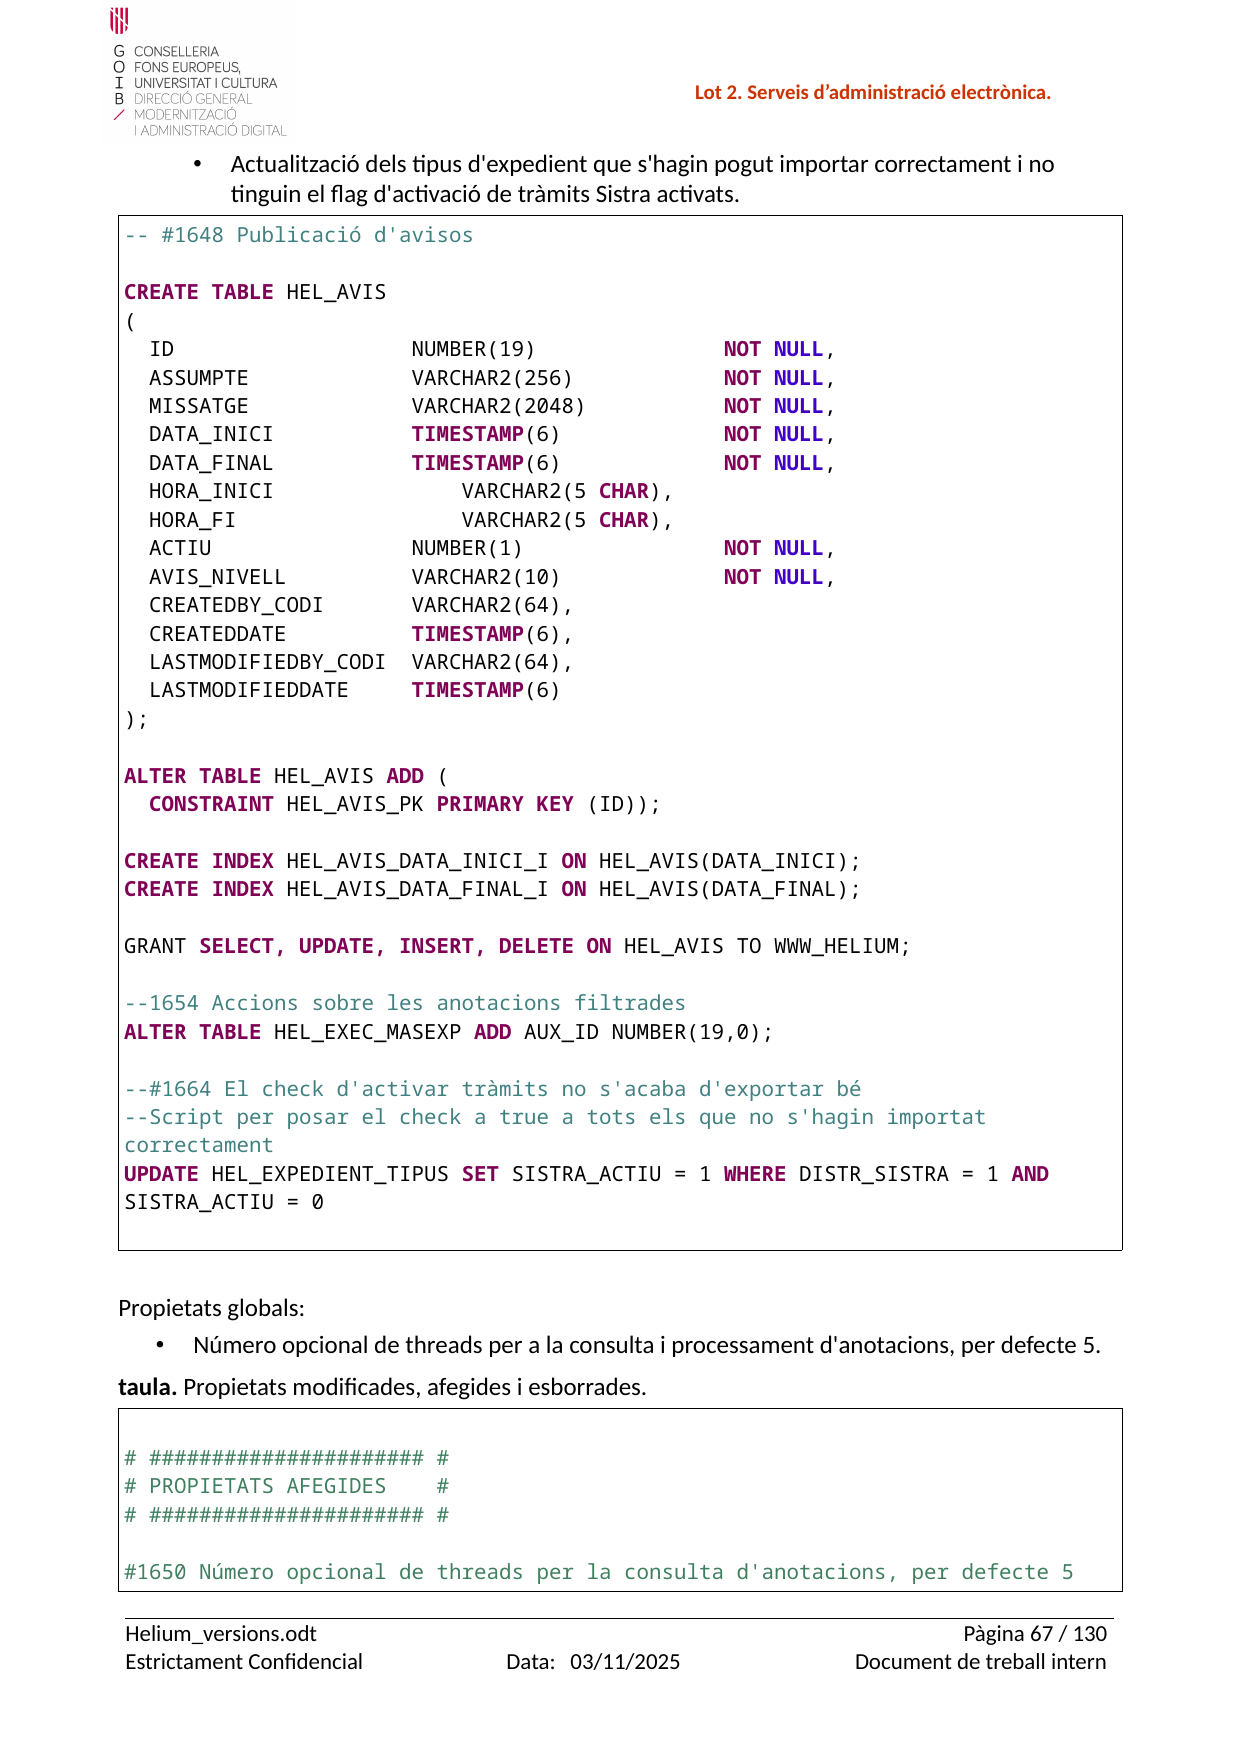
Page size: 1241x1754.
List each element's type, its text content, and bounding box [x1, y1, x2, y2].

list Actualització dels tipus d'expedient que s'hagin pogut importar correctament i no tinguin el flag d'activació de tràmits Sistra activats. [193, 148, 1122, 209]
text taula. Propietats modificades, afegides i esborrades. [118, 1371, 1122, 1402]
table_header -- #1648 Publicació d'avisos CREATE TABLE HEL_AVIS ( ID NUMBER(19) NOT NULL, ASSUMPTE VARCHAR2(256) NOT NULL, MISSATGE VARCHAR2(2048) NOT NULL, DATA_INICI TIMESTAMP(6) NOT NULL, DATA_FINAL TIMESTAMP(6) NOT NULL, HORA_INICI VARCHAR2(5 CHAR), HORA_FI VARCHAR2(5 CHAR), ACTIU NUMBER(1) NOT NULL, AVIS_NIVELL VARCHAR2(10) NOT NULL, CREATEDBY_CODI VARCHAR2(64), CREATEDDATE TIMESTAMP(6), LASTMODIFIEDBY_CODI VARCHAR2(64), LASTMODIFIEDDATE TIMESTAMP(6) ); ALTER TABLE HEL_AVIS ADD ( CONSTRAINT HEL_AVIS_PK PRIMARY KEY (ID)); CREATE INDEX HEL_AVIS_DATA_INICI_I ON HEL_AVIS(DATA_INICI); CREATE INDEX HEL_AVIS_DATA_FINAL_I ON HEL_AVIS(DATA_FINAL); GRANT SELECT, UPDATE, INSERT, DELETE ON HEL_AVIS TO WWW_HELIUM; --1654 Accions sobre les anotacions filtrades ALTER TABLE HEL_EXEC_MASEXP ADD AUX_ID NUMBER(19,0); --#1664 El check d'activar tràmits no s'acaba d'exportar bé --Script per posar el check a true a tots els que no s'hagin importat correctament UPDATE HEL_EXPEDIENT_TIPUS SET SISTRA_ACTIU = 1 WHERE DISTR_SISTRA = 1 AND SISTRA_ACTIU = 0 [119, 216, 1122, 1250]
picture [100, 0, 297, 144]
list Número opcional de threads per a la consulta i processament d'anotacions, per defecte 5. [156, 1329, 1122, 1359]
text Propietats globals: [118, 1292, 1122, 1323]
table_header # ###################### # # PROPIETATS AFEGIDES # # ###################### # #1650 Número opcional de threads per la consulta d'anotacions, per defecte 5 [119, 1409, 1122, 1591]
